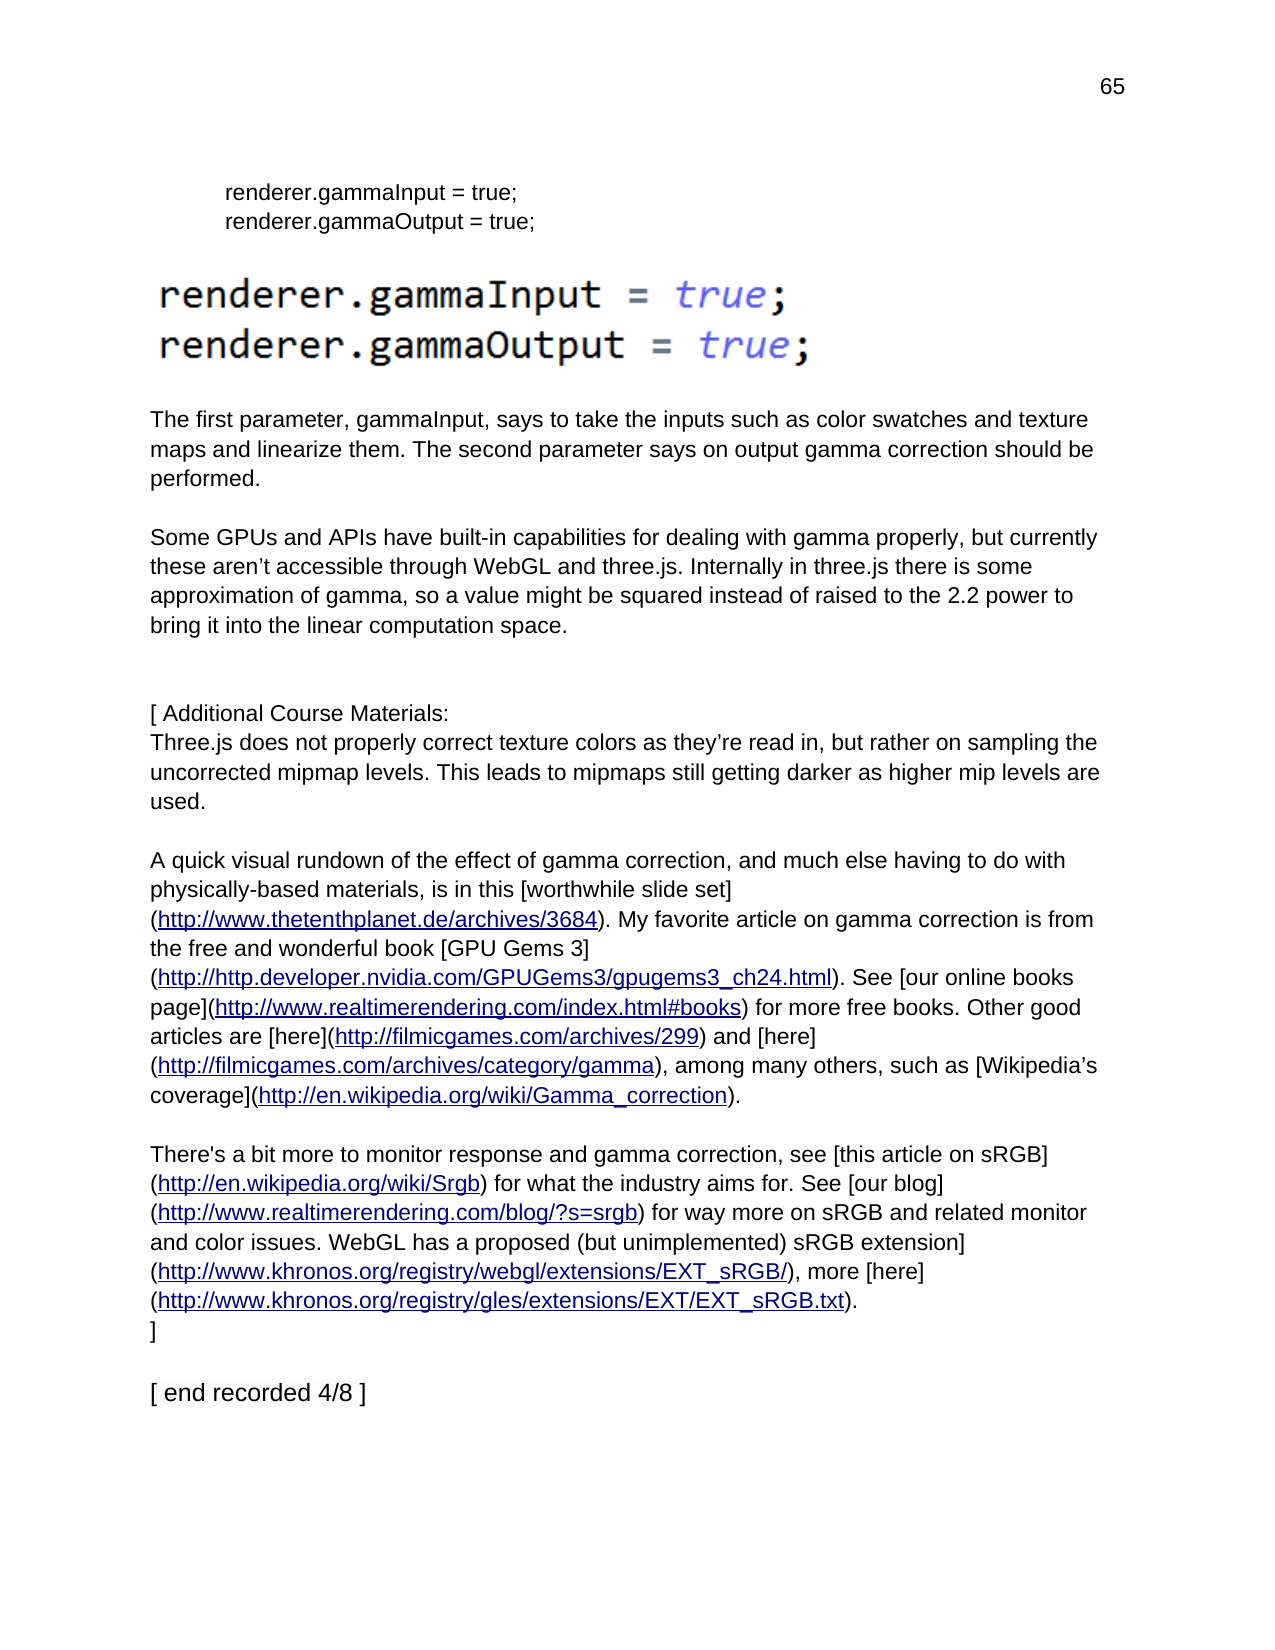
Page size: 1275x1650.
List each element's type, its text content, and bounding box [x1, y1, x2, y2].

text [ end recorded 4/8 ] [150, 1379, 1125, 1407]
text There's a bit more to monitor response and gamma correction, see [this article on sRGB](http://en.wikipedia.org/wiki/Srgb) for what the industry aims for. See [our blog](http://www.realtimerendering.com/blog/?s=srgb) for way more on sRGB and related monitor and color issues. WebGL has a proposed (but unimplemented) sRGB extension](http://www.khronos.org/registry/webgl/extensions/EXT_sRGB/), more [here](http://www.khronos.org/registry/gles/extensions/EXT/EXT_sRGB.txt). [150, 1141, 1125, 1314]
text [ Additional Course Materials: [150, 701, 1125, 726]
text A quick visual rundown of the effect of gamma correction, and much else having to do with physically-based materials, is in this [worthwhile slide set](http://www.thetenthplanet.de/archives/3684). My favorite article on gamma correction is from the free and wonderful book [GPU Gems 3](http://http.developer.nvidia.com/GPUGems3/gpugems3_ch24.html). See [our online books page](http://www.realtimerendering.com/index.html#books) for more free books. Other good articles are [here](http://filmicgames.com/archives/299) and [here](http://filmicgames.com/archives/category/gamma), among many others, such as [Wikipedia’s coverage](http://en.wikipedia.org/wiki/Gamma_correction). [150, 847, 1125, 1108]
picture [150, 267, 813, 374]
text renderer.gammaInput = true; [150, 179, 1125, 205]
text renderer.gammaOutput = true; [150, 209, 1125, 234]
text The first parameter, gammaInput, says to take the inputs such as color swatches and texture maps and linearize them. The second parameter says on output gamma correction should be performed. [150, 407, 1125, 491]
text ] [150, 1317, 1125, 1343]
text Some GPUs and APIs have built-in capabilities for dealing with gamma properly, but currently these aren’t accessible through WebGL and three.js. Internally in three.js there is some approximation of gamma, so a value might be squared instead of raised to the 2.2 power to bring it into the linear computation space. [150, 524, 1125, 638]
text Three.js does not properly correct texture colors as they’re read in, but rather on sampling the uncorrected mipmap levels. This leads to mipmaps still getting darker as higher mip levels are used. [150, 730, 1125, 814]
